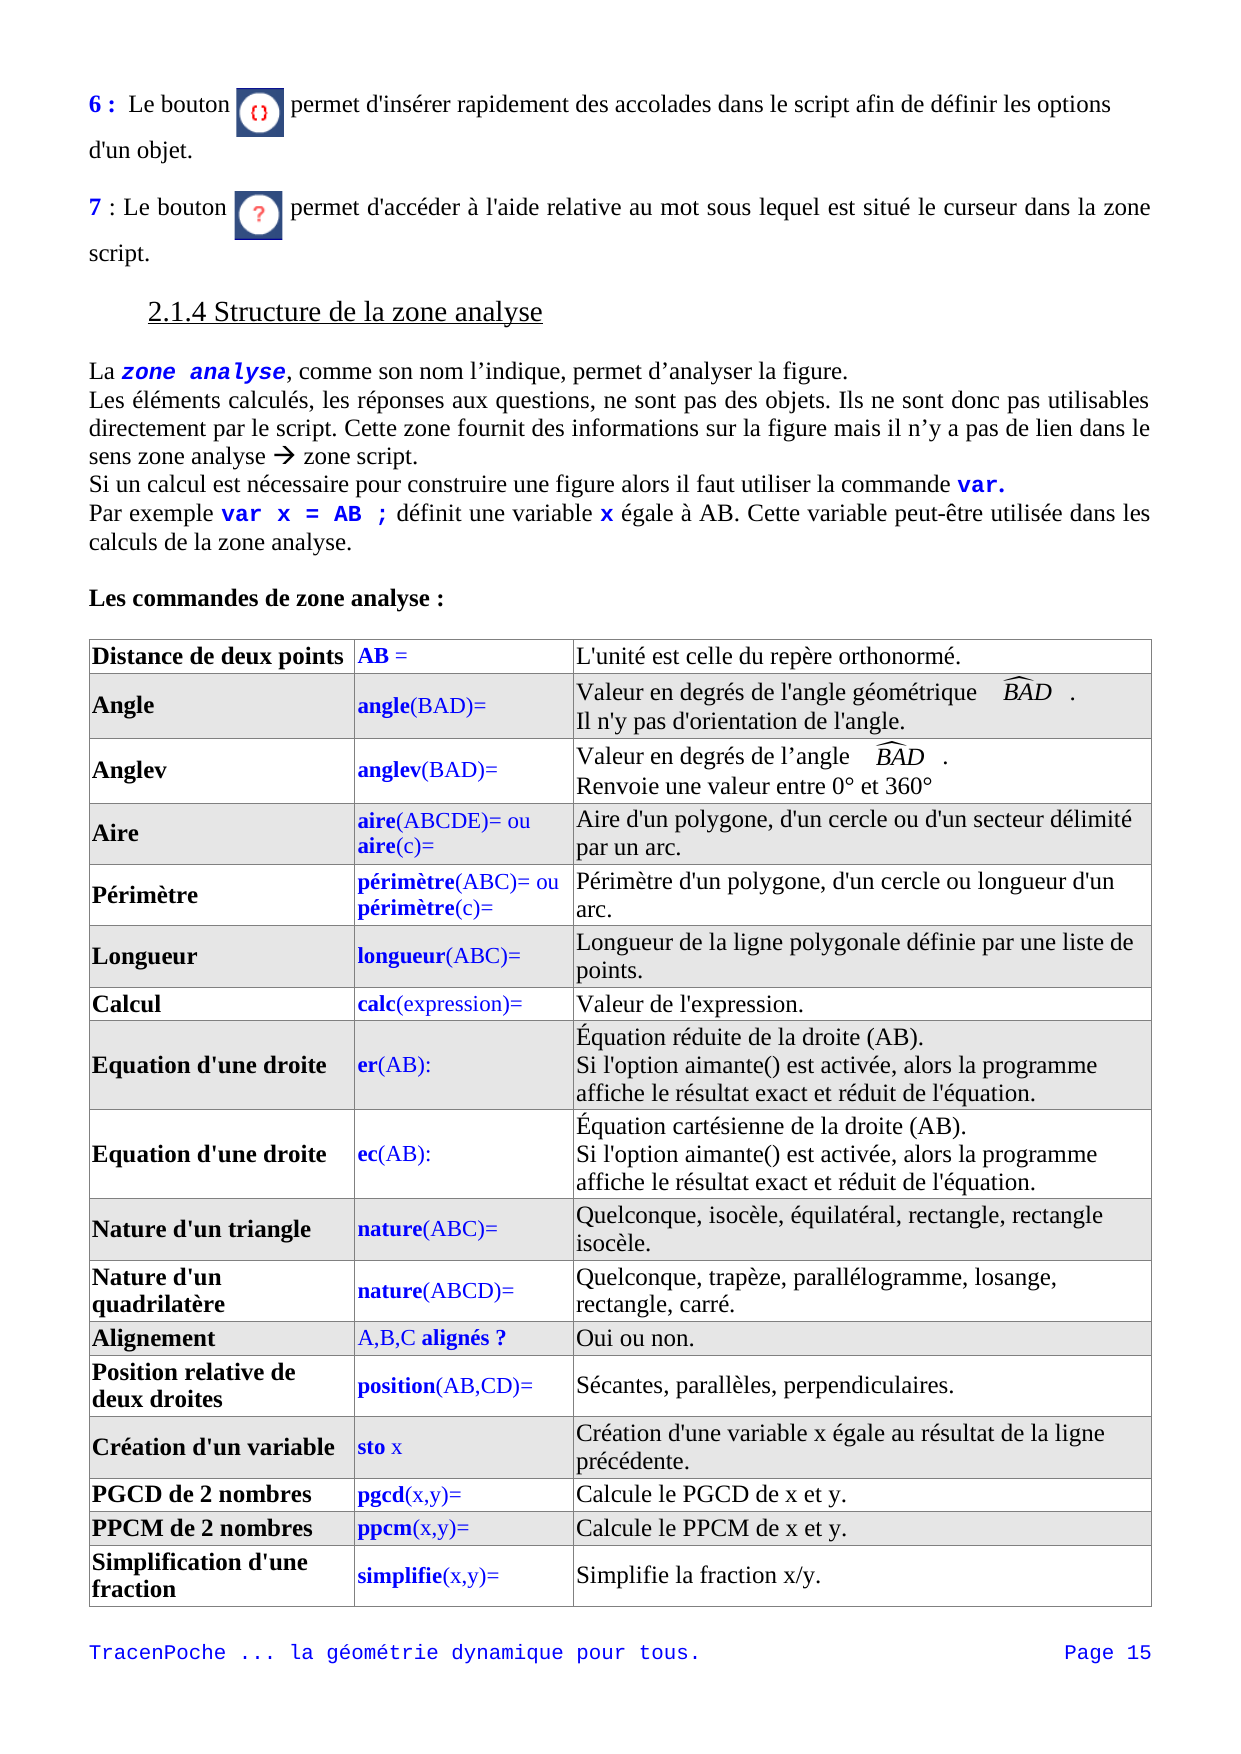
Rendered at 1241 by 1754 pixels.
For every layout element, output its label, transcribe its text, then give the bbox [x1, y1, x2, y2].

table_header AB = [355, 640, 573, 673]
text Si un calcul est nécessaire pour construire une figure alors il faut utiliser la commande var. [88, 470, 1152, 499]
table_header L'unité est celle du repère orthonormé. [574, 640, 1151, 673]
table_cell Calcule le PPCM de x et y. [574, 1512, 1151, 1545]
table_cell Longueur de la ligne polygonale définie par une liste de points. [574, 926, 1151, 987]
table_cell périmètre(ABC)= ou périmètre(c)= [355, 865, 573, 925]
table_cell Alignement [90, 1322, 354, 1355]
table_cell pgcd(x,y)= [355, 1479, 573, 1511]
text Les commandes de zone analyse : [88, 584, 1152, 611]
table_cell Périmètre d'un polygone, d'un cercle ou longueur d'un arc. [574, 865, 1151, 925]
table_cell Nature d'un triangle [90, 1199, 354, 1260]
table_cell calc(expression)= [355, 988, 573, 1020]
text Par exemple var x = AB ; définit une variable x égale à AB. Cette variable peut-être utilisée dans les calculs de la zone analyse. [88, 499, 1152, 556]
text La zone analyse, comme son nom l’indique, permet d’analyser la figure. [88, 357, 1152, 387]
table_cell longueur(ABC)= [355, 926, 573, 987]
table_cell Aire [90, 804, 354, 864]
table_cell A,B,C alignés ? [355, 1322, 573, 1355]
table_cell Calcule le PGCD de x et y. [574, 1479, 1151, 1511]
picture [236, 88, 284, 137]
table_cell simplifie(x,y)= [355, 1546, 573, 1606]
table_cell Equation d'une droite [90, 1110, 354, 1198]
table_cell Équation réduite de la droite (AB). Si l'option aimante() est activée, alors la programme affiche le résultat exact et réduit de l'équation. [574, 1021, 1151, 1109]
text 7 : Le bouton permet d'accéder à l'aide relative au mot sous lequel est situé le curseur dans la zone script. [88, 192, 1152, 267]
table_cell Position relative de deux droites [90, 1356, 354, 1416]
table_cell angle(BAD)= [355, 674, 573, 738]
table_cell Périmètre [90, 865, 354, 925]
text 6 : Le bouton permet d'insérer rapidement des accolades dans le script afin de définir les options d'un objet. [88, 88, 1152, 164]
table_cell ppcm(x,y)= [355, 1512, 573, 1545]
table_cell Valeur en degrés de l'angle géométrique . Il n'y pas d'orientation de l'angle. [574, 674, 1151, 738]
table_cell Création d'un variable [90, 1417, 354, 1478]
table_cell position(AB,CD)= [355, 1356, 573, 1416]
table_cell ec(AB): [355, 1110, 573, 1198]
table_cell Quelconque, isocèle, équilatéral, rectangle, rectangle isocèle. [574, 1199, 1151, 1260]
table_cell PGCD de 2 nombres [90, 1479, 354, 1511]
table_cell PPCM de 2 nombres [90, 1512, 354, 1545]
table_cell Valeur de l'expression. [574, 988, 1151, 1020]
table_cell Oui ou non. [574, 1322, 1151, 1355]
table_cell nature(ABC)= [355, 1199, 573, 1260]
table_cell Valeur en degrés de l’angle . Renvoie une valeur entre 0° et 360° [574, 739, 1151, 803]
table_cell Simplification d'une fraction [90, 1546, 354, 1606]
table_cell Calcul [90, 988, 354, 1020]
table_cell Angle [90, 674, 354, 738]
text Les éléments calculés, les réponses aux questions, ne sont pas des objets. Ils ne sont donc pas utilisables directement par le script. Cette zone fournit des informations sur la figure mais il n’y a pas de lien dans le sens zone analyse  zone script. [88, 387, 1152, 470]
table_cell Quelconque, trapèze, parallélogramme, losange, rectangle, carré. [574, 1261, 1151, 1321]
table_cell er(AB): [355, 1021, 573, 1109]
table_cell Equation d'une droite [90, 1021, 354, 1109]
table_cell sto x [355, 1417, 573, 1478]
table_cell Sécantes, parallèles, perpendiculaires. [574, 1356, 1151, 1416]
table_cell Longueur [90, 926, 354, 987]
table_cell Équation cartésienne de la droite (AB). Si l'option aimante() est activée, alors la programme affiche le résultat exact et réduit de l'équation. [574, 1110, 1151, 1198]
table_header Distance de deux points [90, 640, 354, 673]
table_cell Aire d'un polygone, d'un cercle ou d'un secteur délimité par un arc. [574, 804, 1151, 864]
table_cell Simplifie la fraction x/y. [574, 1546, 1151, 1606]
table_cell Anglev [90, 739, 354, 803]
table_cell Création d'une variable x égale au résultat de la ligne précédente. [574, 1417, 1151, 1478]
picture [234, 191, 283, 240]
subtitle Structure de la zone analyse [148, 295, 1152, 327]
table_cell nature(ABCD)= [355, 1261, 573, 1321]
table_cell Nature d'un quadrilatère [90, 1261, 354, 1321]
table_cell anglev(BAD)= [355, 739, 573, 803]
table_cell aire(ABCDE)= ou aire(c)= [355, 804, 573, 864]
